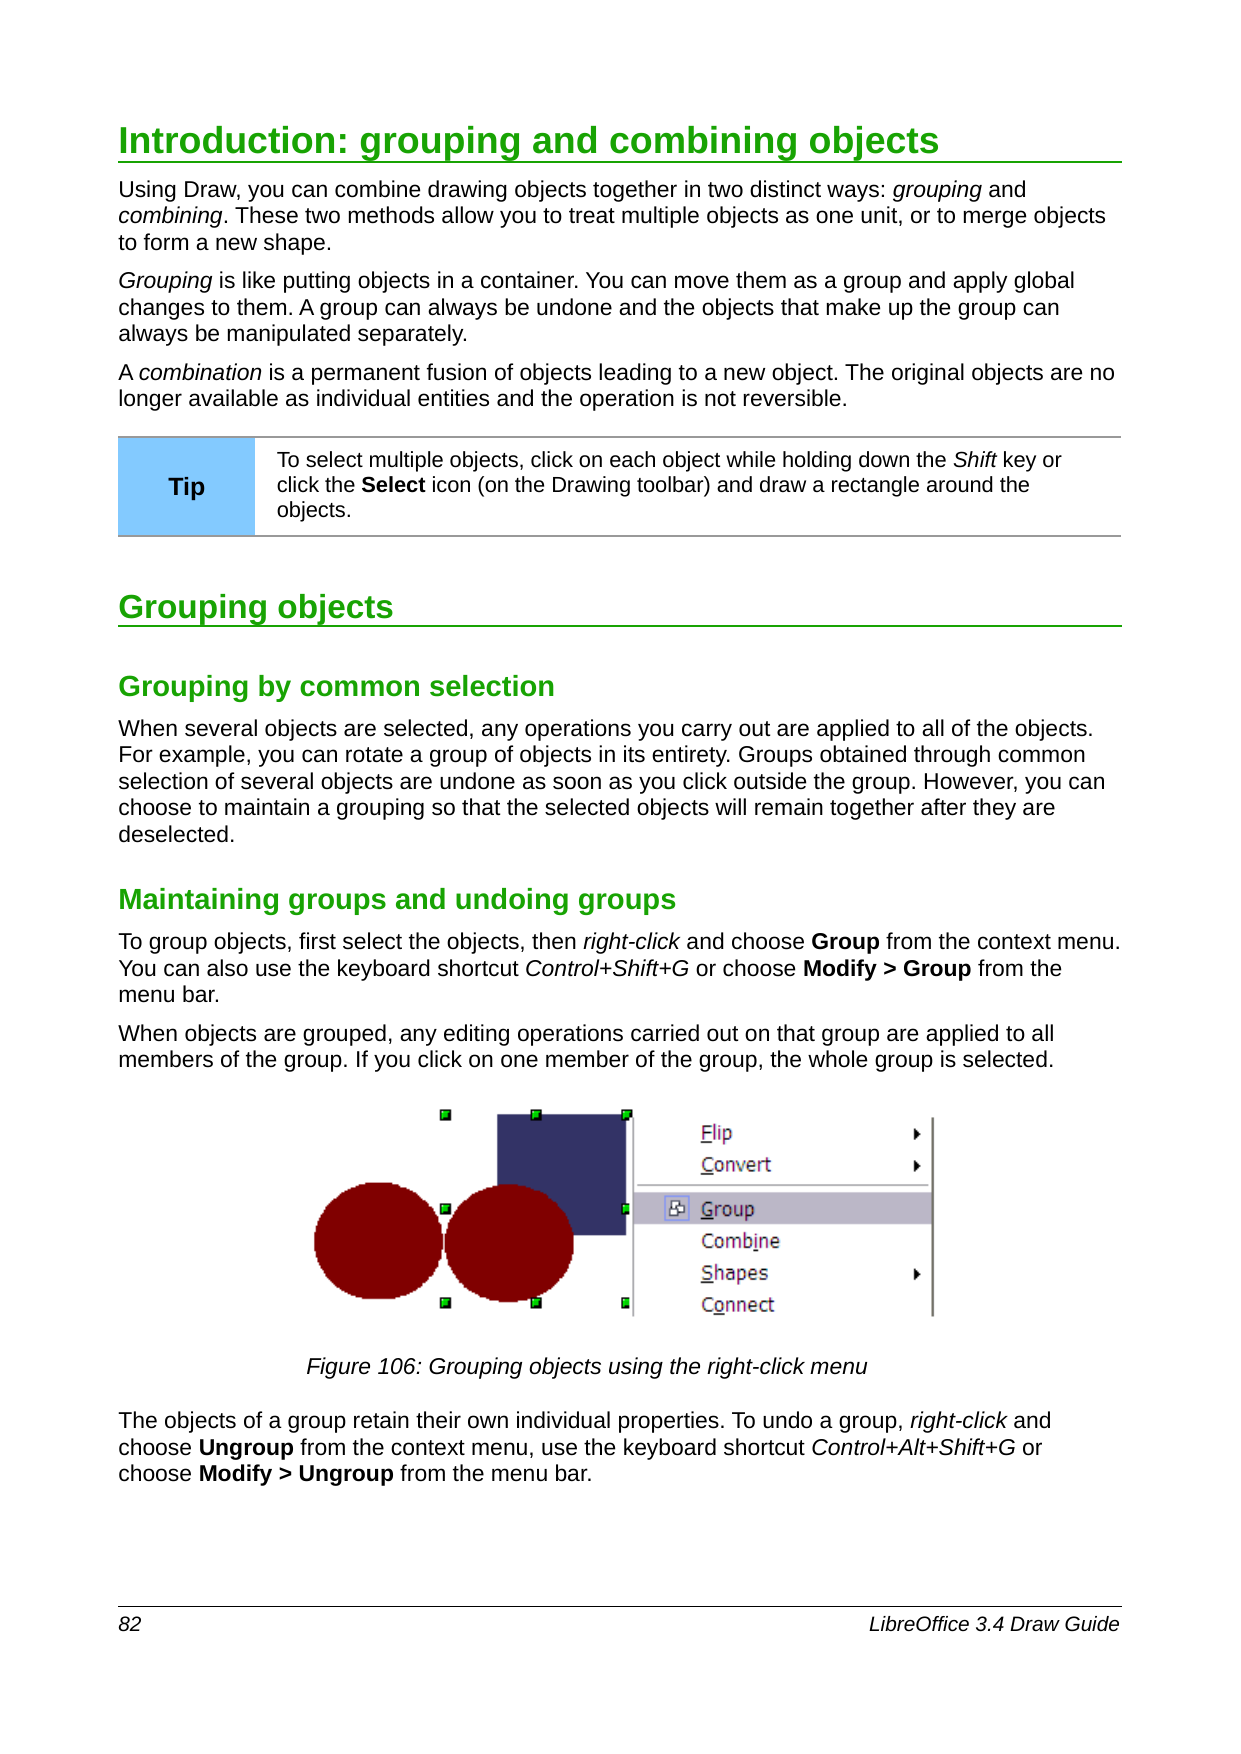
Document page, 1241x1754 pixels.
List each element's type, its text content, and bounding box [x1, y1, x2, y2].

text Grouping is like putting objects in a container. You can move them as a group and apply global changes to them. A group can always be undone and the objects that make up the group can always be manipulated separately. [118, 267, 1122, 346]
text Introduction: grouping and combining objects [118, 118, 1122, 161]
subtitle Grouping by common selection [118, 669, 1122, 703]
text Figure 106: Grouping objects using the right-click menu [306, 1353, 934, 1379]
table_header To select multiple objects, click on each object while holding down the Shift key or click the Select icon (on the Drawing toolbar) and draw a rectangle around the objects. [255, 438, 1121, 535]
text Using Draw, you can combine drawing objects together in two distinct ways: grouping and combining. These two methods allow you to treat multiple objects as one unit, or to merge objects to form a new shape. [118, 176, 1122, 255]
text When objects are grouped, any editing operations carried out on that group are applied to all members of the group. If you click on one member of the group, the whole group is selected. [118, 1020, 1122, 1073]
text When several objects are selected, any operations you carry out are applied to all of the objects. For example, you can rotate a group of objects in its entirety. Groups obtained through common selection of several objects are undone as soon as you click outside the group. However, you can choose to maintain a grouping so that the selected objects will remain together after they are deselected. [118, 715, 1122, 847]
subtitle Maintaining groups and undoing groups [118, 882, 1122, 916]
text To group objects, first select the objects, then right-click and choose Group from the context menu. You can also use the keyboard shortcut Control+Shift+G or choose Modify > Group from the menu bar. [118, 928, 1122, 1007]
text A combination is a permanent fusion of objects leading to a new object. The original objects are no longer available as individual entities and the operation is not reversible. [118, 359, 1122, 412]
text The objects of a group retain their own individual properties. To undo a group, right-click and choose Ungroup from the context menu, use the keyboard shortcut Control+Alt+Shift+G or choose Modify > Ungroup from the menu bar. [118, 1407, 1122, 1486]
subtitle Grouping objects [118, 587, 1122, 625]
picture [306, 1097, 935, 1347]
table_header Tip [118, 438, 255, 535]
